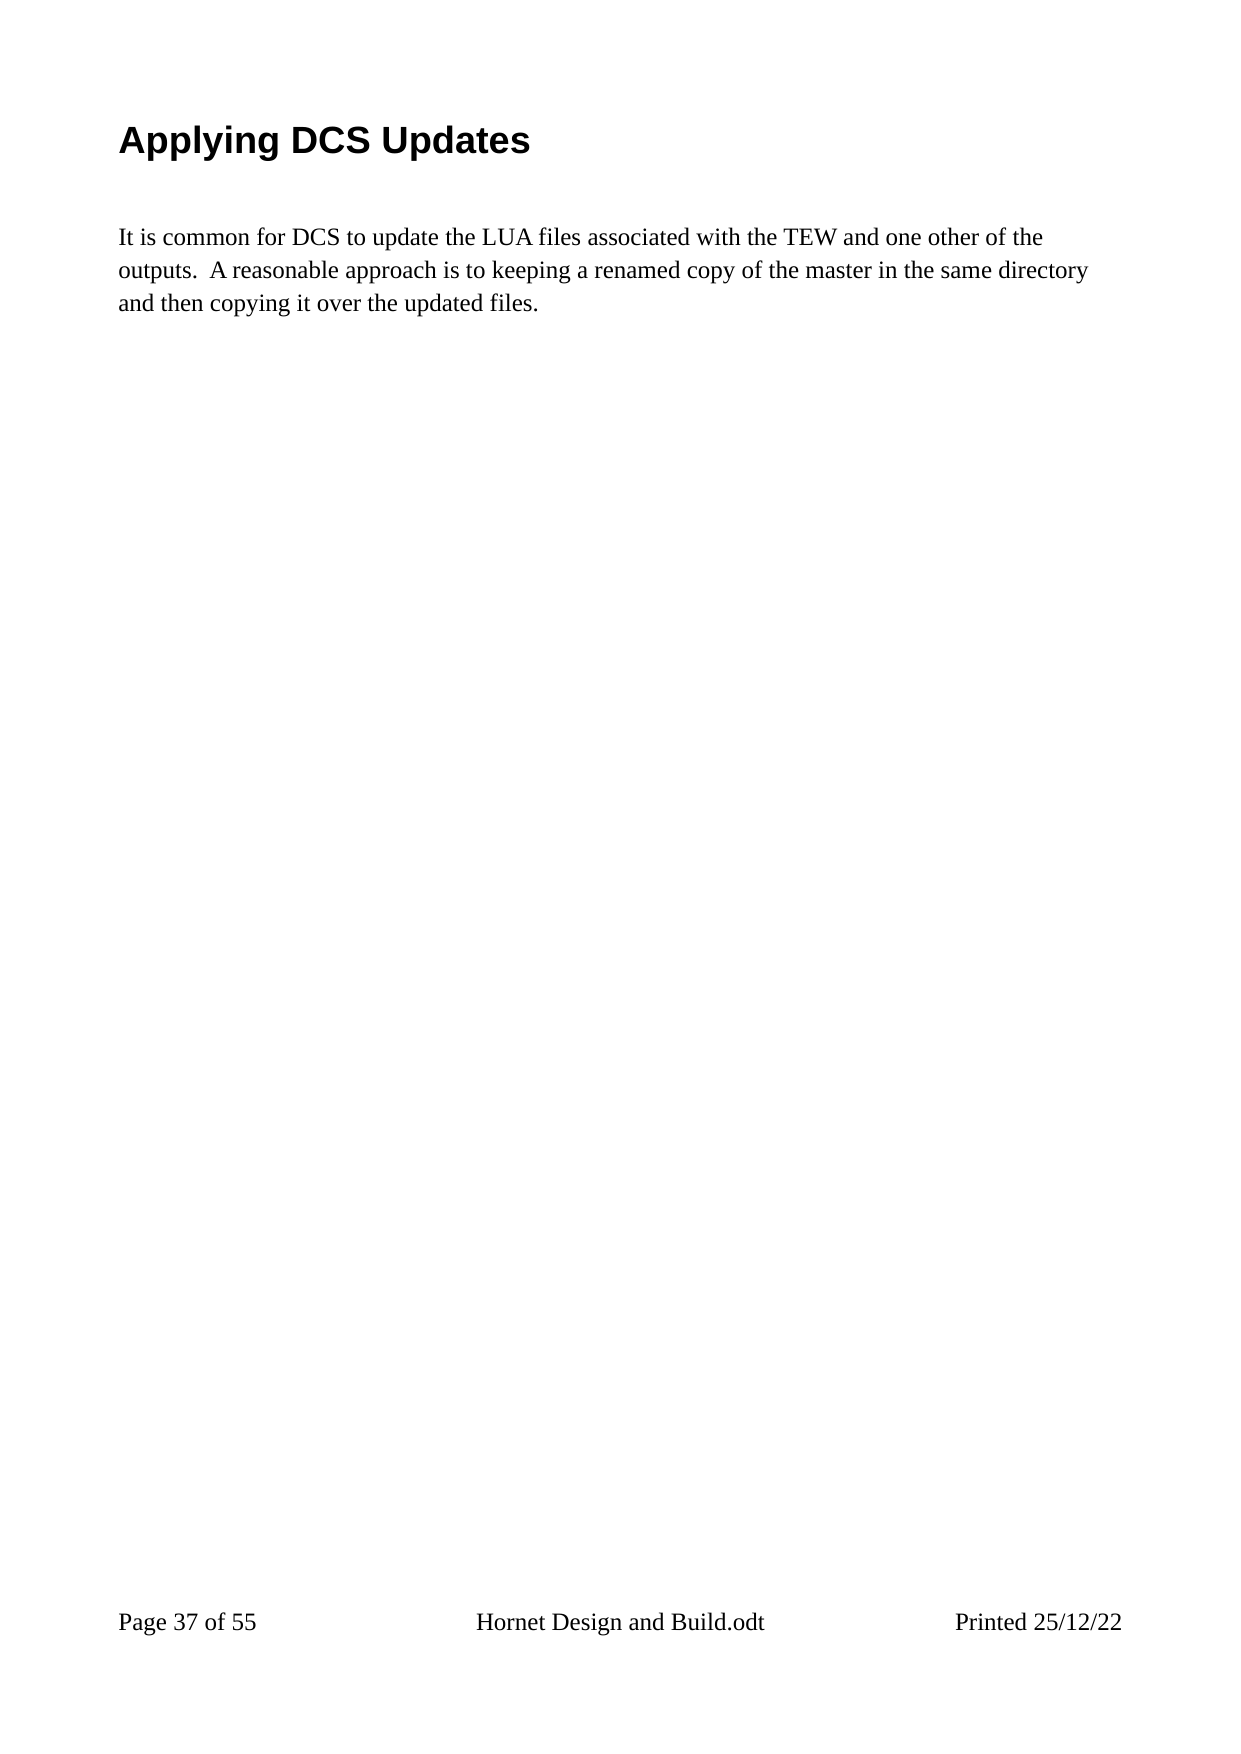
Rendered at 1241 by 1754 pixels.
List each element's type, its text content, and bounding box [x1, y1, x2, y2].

text It is common for DCS to update the LUA files associated with the TEW and one other of the outputs. A reasonable approach is to keeping a renamed copy of the master in the same directory and then copying it over the updated files. [118, 222, 1122, 317]
subtitle Applying DCS Updates [118, 118, 1122, 162]
